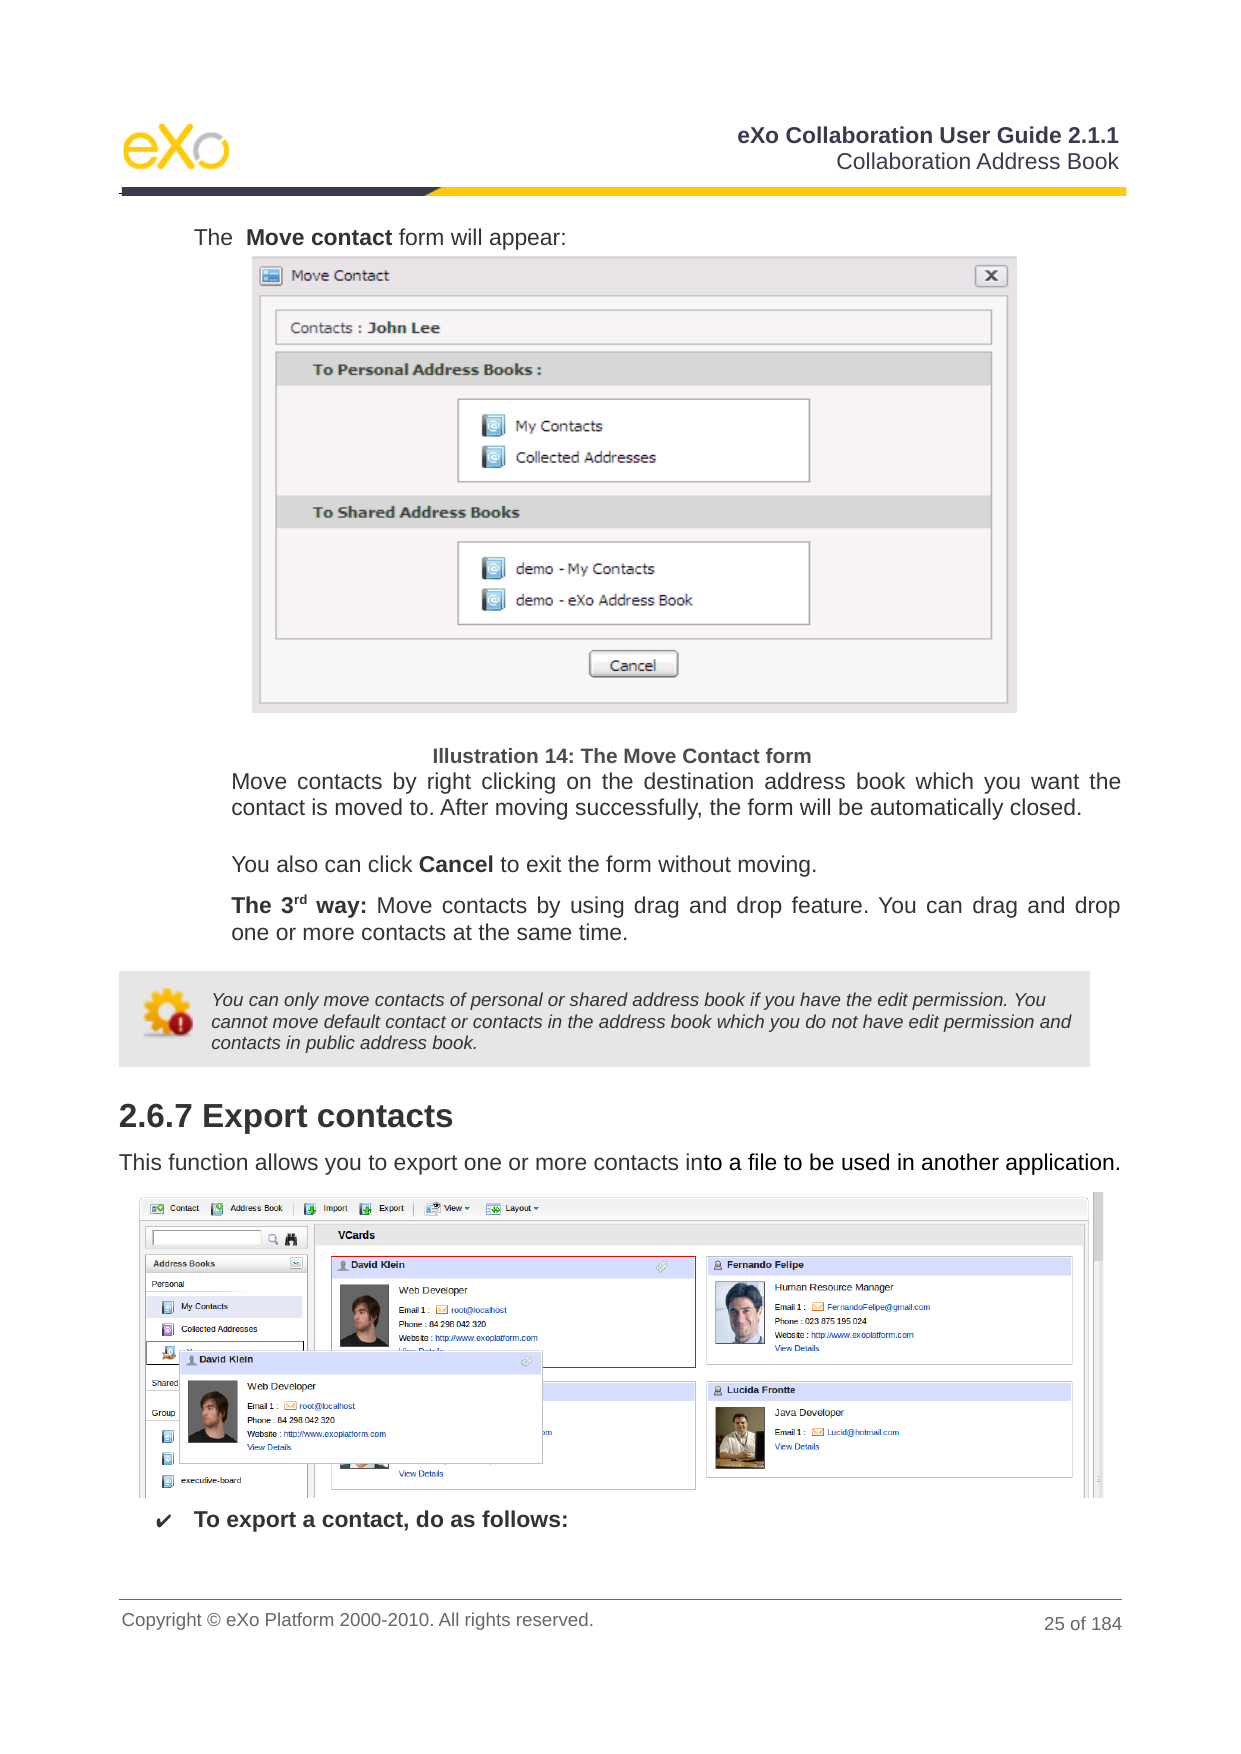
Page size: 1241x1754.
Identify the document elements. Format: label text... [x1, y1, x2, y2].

subtitle Export contacts [118, 1096, 1122, 1134]
list Illustration 14: The Move Contact form [174, 713, 1069, 768]
picture [142, 988, 193, 1039]
list [1017, 256, 1069, 331]
text This function allows you to export one or more contacts into a file to be used in another application. [118, 1149, 1122, 1176]
picture [123, 123, 230, 170]
picture [251, 256, 1017, 713]
list You also can click Cancel to exit the form without moving. [193, 851, 1122, 877]
list [174, 256, 251, 331]
table_header You can only move contacts of personal or shared address book if you have the edit permission. You cannot move default contact or contacts in the address book which you do not have edit permission and contacts in public address book. [205, 971, 1090, 1067]
list The 3rd way: Move contacts by using drag and drop feature. You can drag and drop one or more contacts at the same time. [193, 892, 1122, 945]
picture [121, 187, 1127, 196]
picture [137, 1192, 1104, 1498]
table_header [119, 971, 205, 1067]
list Move contacts by right clicking on the destination address book which you want the contact is moved to. After moving successfully, the form will be automatically closed. [193, 713, 1122, 821]
list The Move contact form will appear: [156, 223, 1122, 250]
list To export a contact, do as follows: [156, 1498, 1122, 1532]
